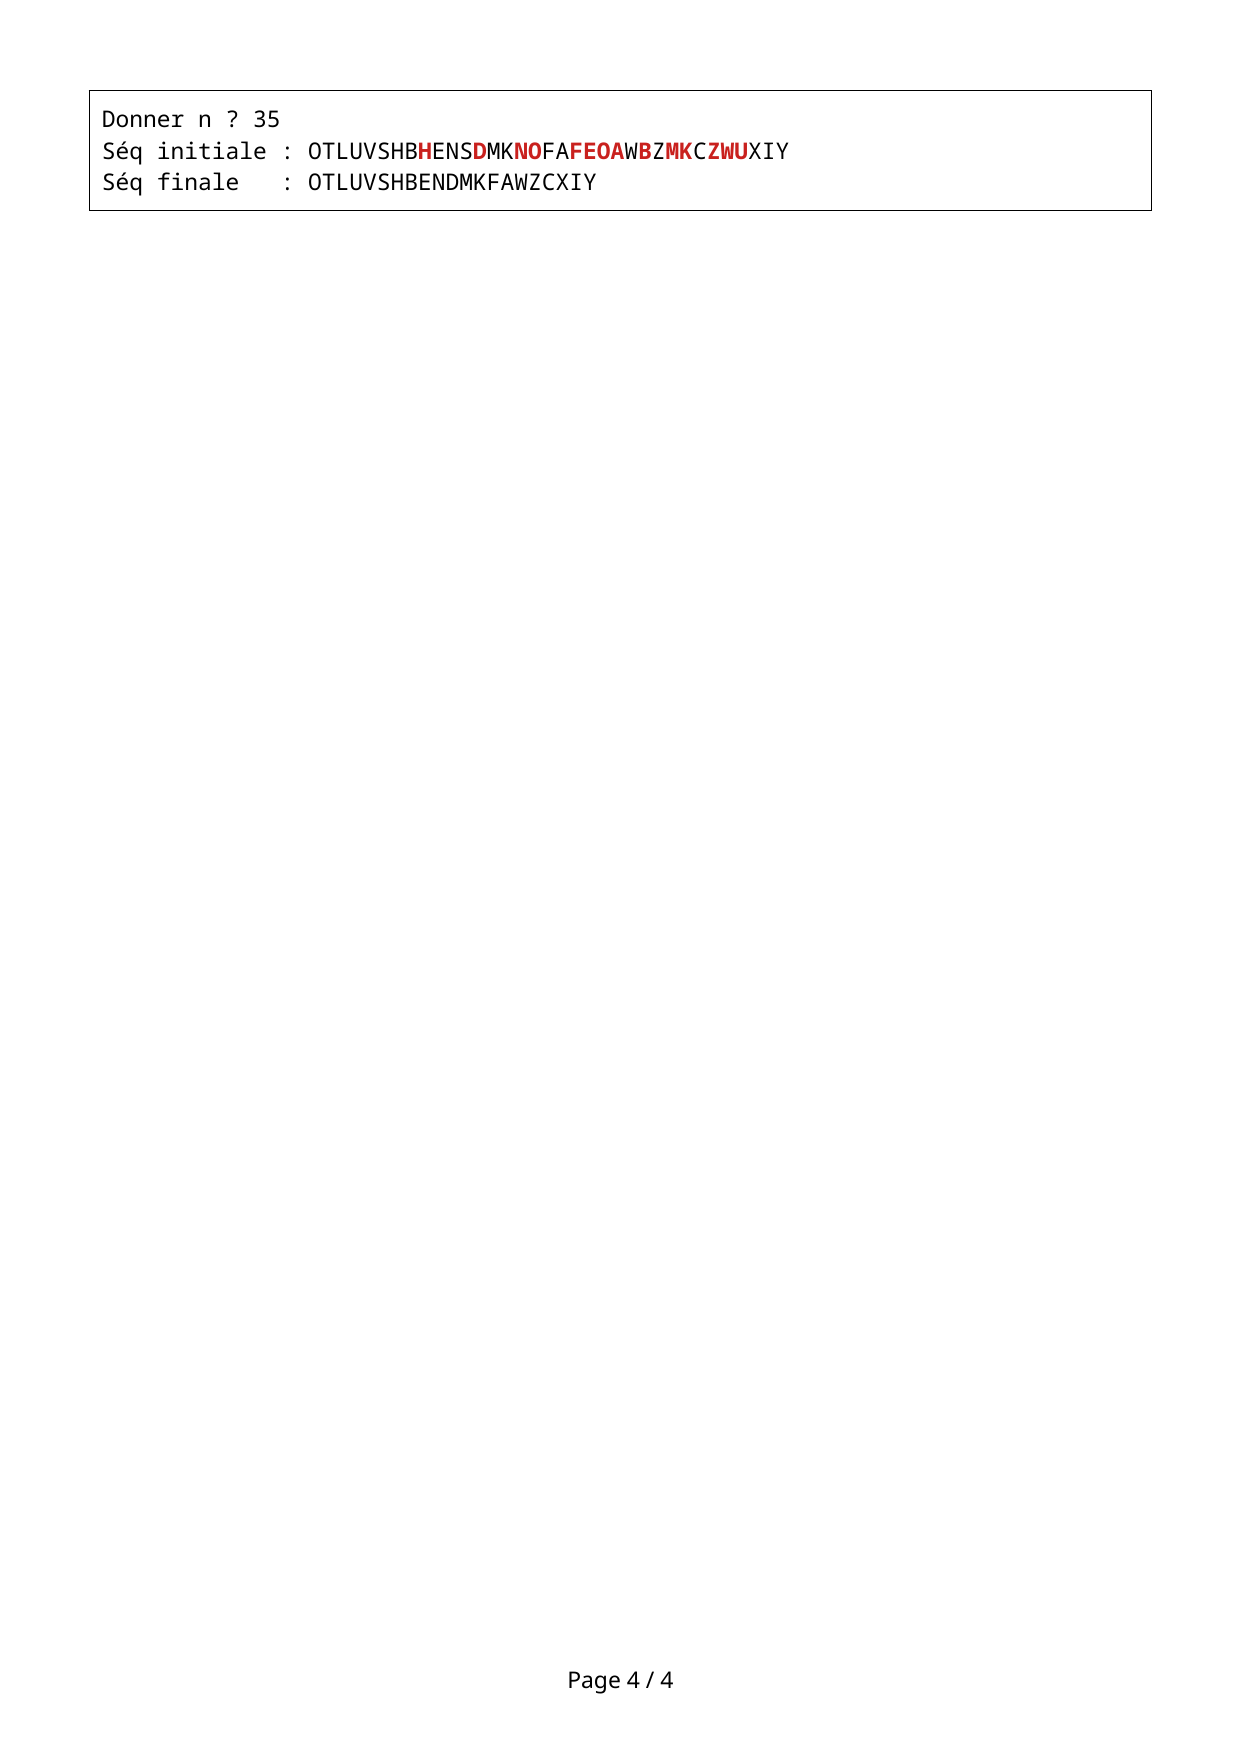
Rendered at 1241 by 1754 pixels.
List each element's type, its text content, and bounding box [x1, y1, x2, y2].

text Séq initiale : OTLUVSHBHENSDMKNOFAFEOAWBZMKCZWUXIY [90, 122, 1151, 153]
text Séq finale : OTLUVSHBENDMKFAWZCXIY [90, 153, 1151, 210]
text Donner n ? 35 [90, 91, 1151, 122]
